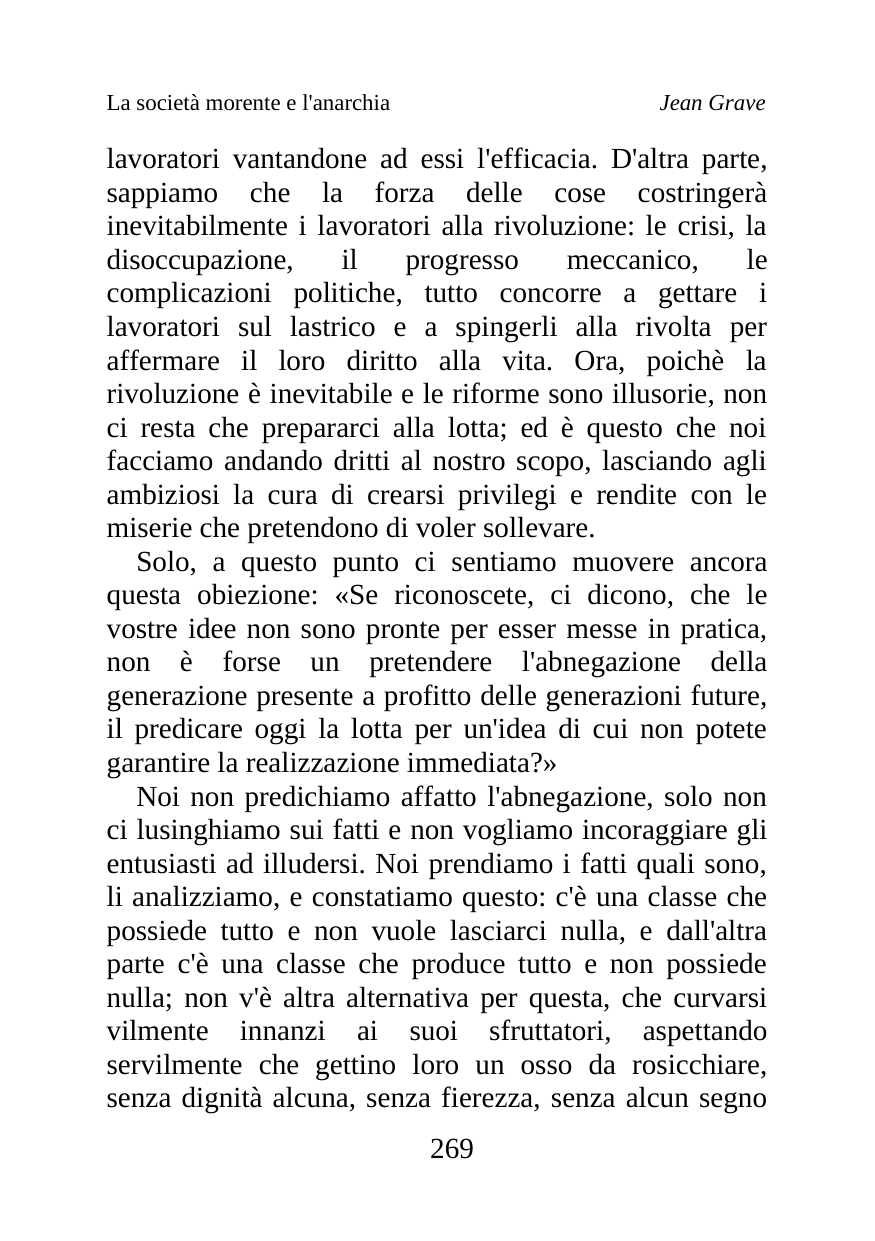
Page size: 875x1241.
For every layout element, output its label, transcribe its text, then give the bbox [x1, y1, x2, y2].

text lavoratori vantandone ad essi l'efficacia. D'altra parte, sappiamo che la forza delle cose costringerà inevitabilmente i lavoratori alla rivoluzione: le crisi, la disoccupazione, il progresso meccanico, le complicazioni politiche, tutto concorre a gettare i lavoratori sul lastrico e a spingerli alla rivolta per affermare il loro diritto alla vita. Ora, poichè la rivoluzione è inevitabile e le riforme sono illusorie, non ci resta che prepararci alla lotta; ed è questo che noi facciamo andando dritti al nostro scopo, lasciando agli ambiziosi la cura di crearsi privilegi e rendite con le miserie che pretendono di voler sollevare. [106, 141, 768, 544]
text Solo, a questo punto ci sentiamo muovere ancora questa obiezione: «Se riconoscete, ci dicono, che le vostre idee non sono pronte per esser messe in pratica, non è forse un pretendere l'abnegazione della generazione presente a profitto delle generazioni future, il predicare oggi la lotta per un'idea di cui non potete garantire la realizzazione immediata?» [106, 544, 768, 779]
text Noi non predichiamo affatto l'abnegazione, solo non ci lusinghiamo sui fatti e non vogliamo incoraggiare gli entusiasti ad illudersi. Noi prendiamo i fatti quali sono, li analizziamo, e constatiamo questo: c'è una classe che possiede tutto e non vuole lasciarci nulla, e dall'altra parte c'è una classe che produce tutto e non possiede nulla; non v'è altra alternativa per questa, che curvarsi vilmente innanzi ai suoi sfruttatori, aspettando servilmente che gettino loro un osso da rosicchiare, senza dignità alcuna, senza fierezza, senza alcun segno [106, 779, 768, 1114]
